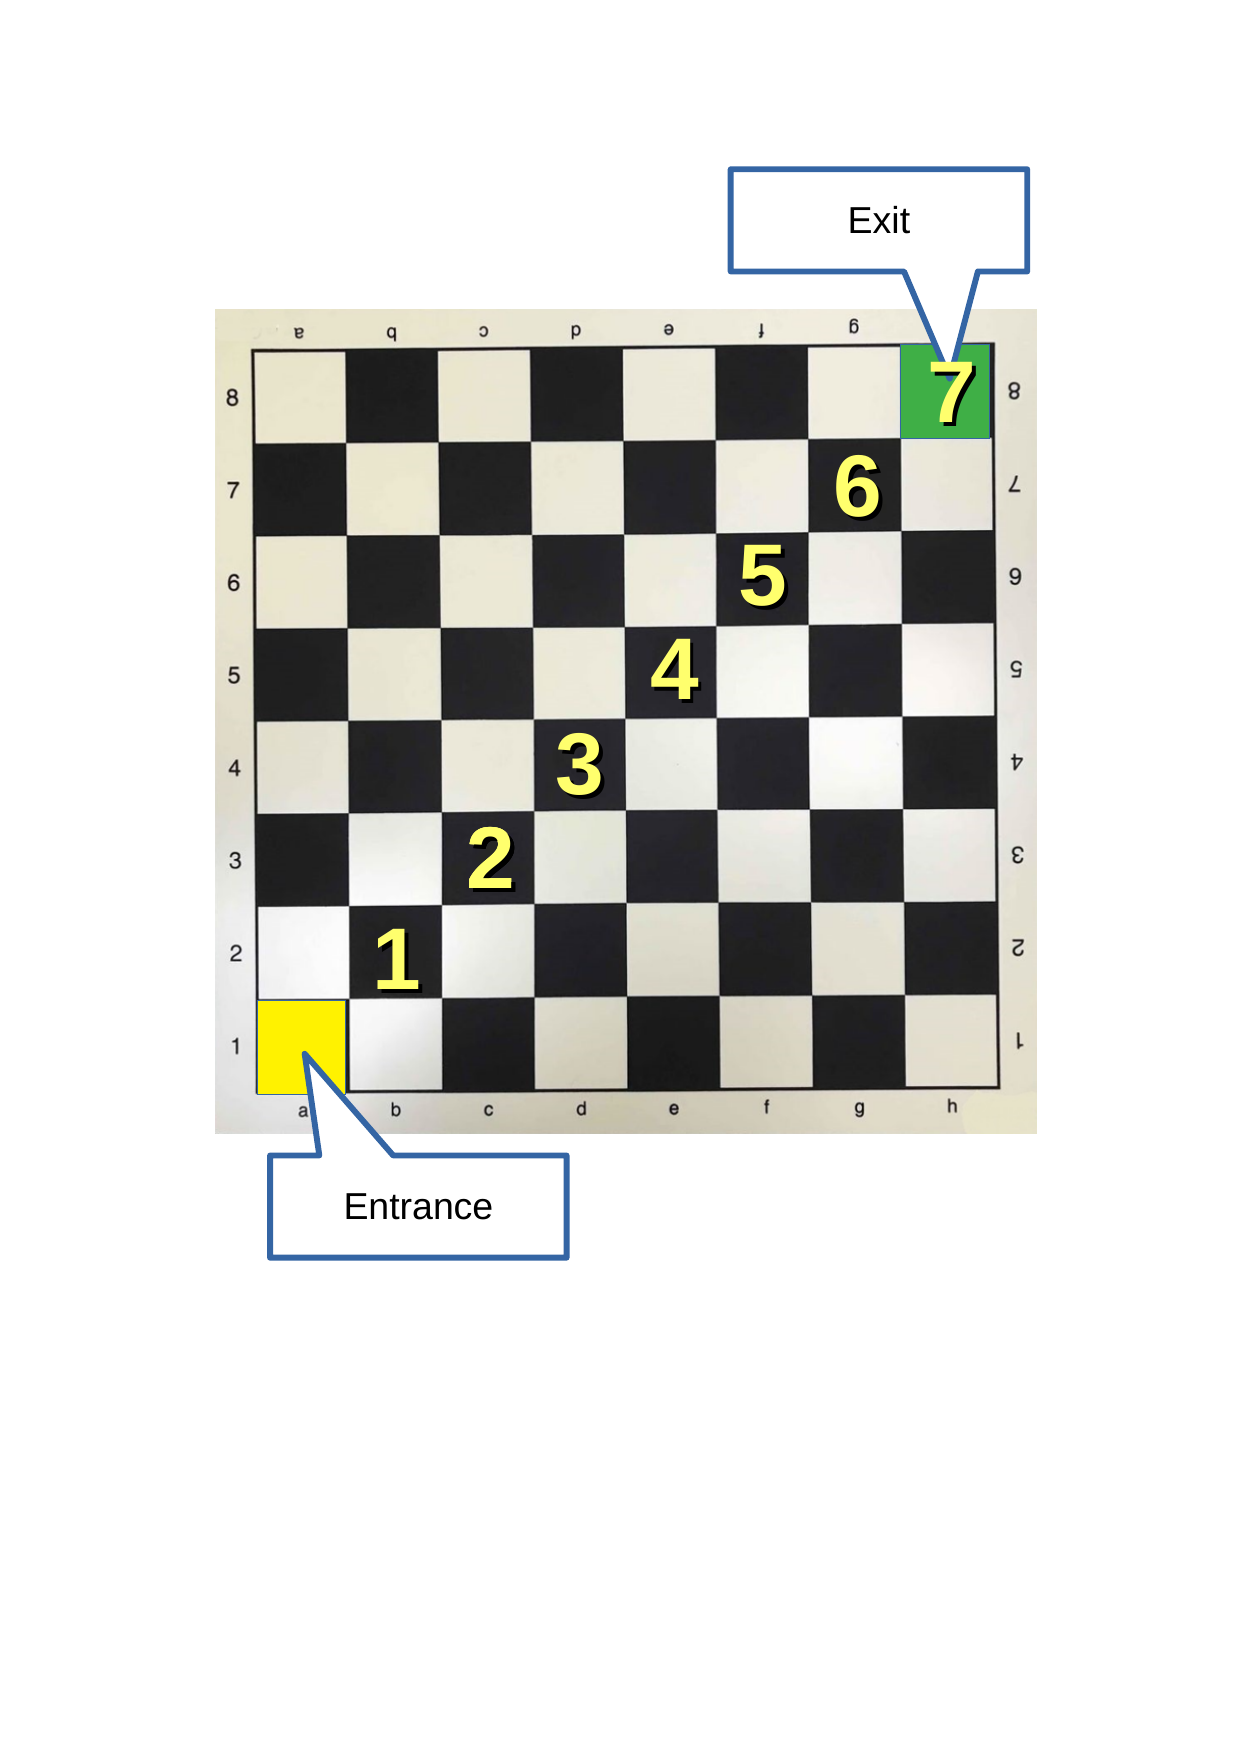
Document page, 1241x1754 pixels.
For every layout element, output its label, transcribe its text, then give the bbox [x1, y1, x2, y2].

text_box [257, 1000, 346, 1095]
text_box 1 [357, 902, 475, 1040]
text_box [900, 344, 912, 430]
text_box 4 [635, 613, 753, 750]
text_box 2 [452, 802, 570, 939]
text_box 7 [912, 335, 1031, 473]
text_box Exit [730, 169, 1028, 335]
picture [215, 309, 1037, 1134]
text_box 3 [540, 707, 659, 845]
text_box 6 [818, 430, 936, 567]
text_box Entrance [270, 1053, 567, 1258]
text_box 5 [723, 518, 842, 656]
